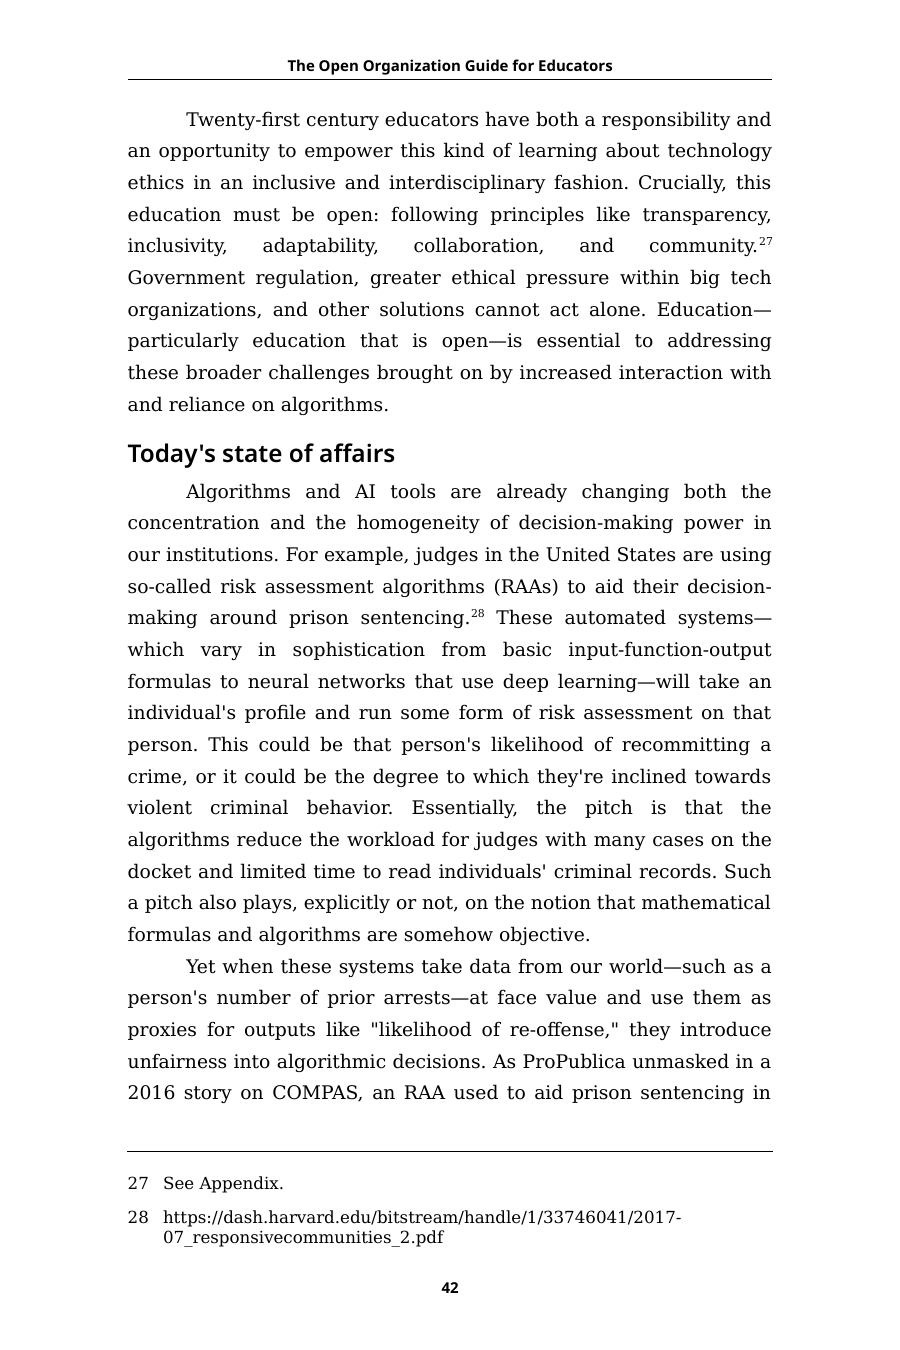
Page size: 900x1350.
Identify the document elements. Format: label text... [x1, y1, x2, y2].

subtitle Today's state of affairs [127, 440, 772, 468]
text Twenty-first century educators have both a responsibility and an opportunity to empower this kind of learning about technology ethics in an inclusive and interdisciplinary fashion. Crucially, this education must be open: following principles like transparency, inclusivity, adaptability, collaboration, and community. Government regulation, greater ethical pressure within big tech organizations, and other solutions cannot act alone. Education—particularly education that is open—is essential to addressing these broader challenges brought on by increased interaction with and reliance on algorithms. [127, 109, 772, 416]
text https://dash.harvard.edu/bitstream/handle/1/33746041/2017-07_responsivecommunities_2.pdf [127, 1208, 772, 1247]
text Algorithms and AI tools are already changing both the concentration and the homogeneity of decision-making power in our institutions. For example, judges in the United States are using so-called risk assessment algorithms (RAAs) to aid their decision-making around prison sentencing. These automated systems—which vary in sophistication from basic input-function-output formulas to neural networks that use deep learning—will take an individual's profile and run some form of risk assessment on that person. This could be that person's likelihood of recommitting a crime, or it could be the degree to which they're inclined towards violent criminal behavior. Essentially, the pitch is that the algorithms reduce the workload for judges with many cases on the docket and limited time to read individuals' criminal records. Such a pitch also plays, explicitly or not, on the notion that mathematical formulas and algorithms are somehow objective. [127, 481, 772, 946]
text Yet when these systems take data from our world—such as a person's number of prior arrests—at face value and use them as proxies for outputs like "likelihood of re-offense," they introduce unfairness into algorithmic decisions. As ProPublica unmasked in a 2016 story on COMPAS, an RAA used to aid prison sentencing in [127, 956, 772, 1104]
text See Appendix. [127, 1174, 772, 1193]
